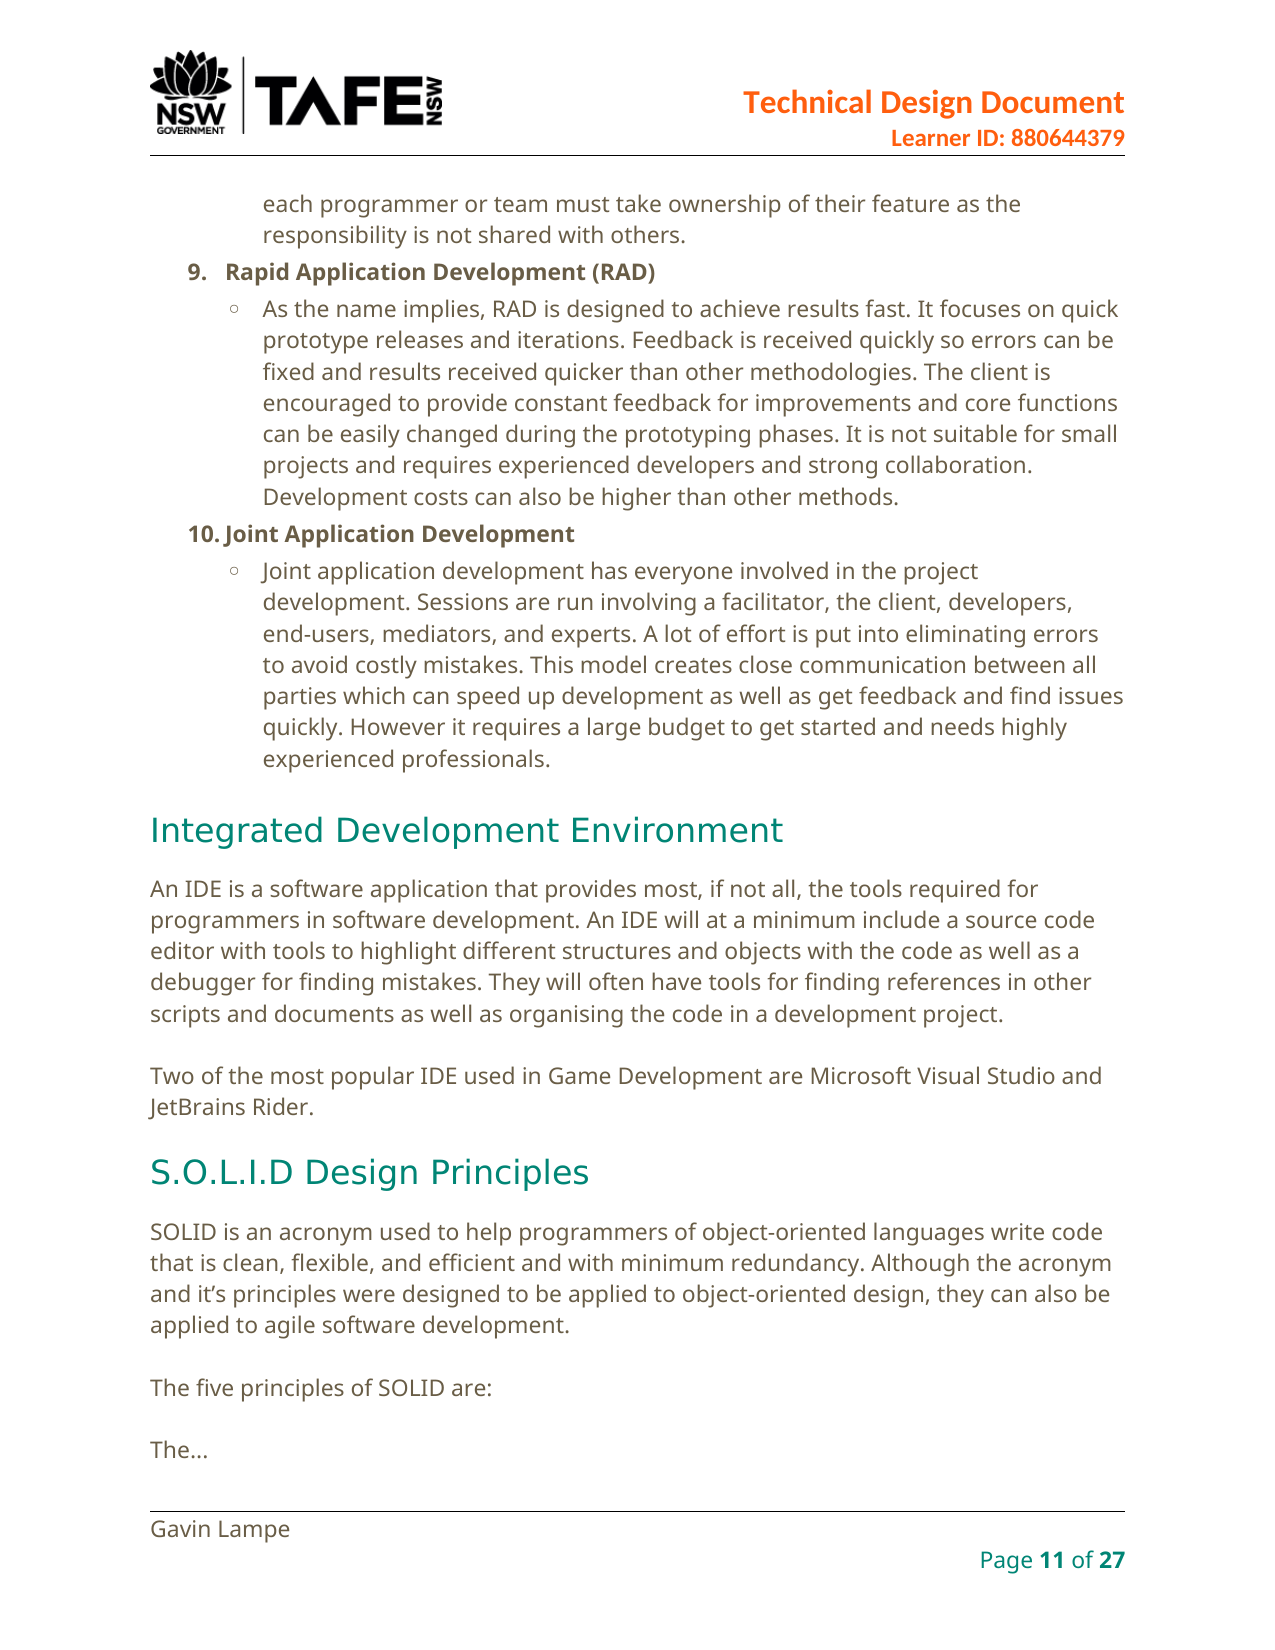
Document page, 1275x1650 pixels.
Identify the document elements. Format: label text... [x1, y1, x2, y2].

text The five principles of SOLID are: [150, 1372, 1125, 1403]
text The... [150, 1434, 1125, 1465]
list Rapid Application Development (RAD) [187, 256, 1125, 287]
text Integrated Development Environment [150, 811, 1125, 850]
text An IDE is a software application that provides most, if not all, the tools required for programmers in software development. An IDE will at a minimum include a source code editor with tools to highlight different structures and objects with the code as well as a debugger for finding mistakes. They will often have tools for finding references in other scripts and documents as well as organising the code in a development project. [150, 873, 1125, 1029]
list Joint Application Development [187, 518, 1125, 549]
list each programmer or team must take ownership of their feature as the responsibility is not shared with others. [225, 188, 1125, 250]
text Two of the most popular IDE used in Game Development are Microsoft Visual Studio and JetBrains Rider. [150, 1060, 1125, 1123]
list As the name implies, RAD is designed to achieve results fast. It focuses on quick prototype releases and iterations. Feedback is received quickly so errors can be fixed and results received quicker than other methodologies. The client is encouraged to provide constant feedback for improvements and core functions can be easily changed during the prototyping phases. It is not suitable for small projects and requires experienced developers and strong collaboration. Development costs can also be higher than other methods. [225, 293, 1125, 512]
text S.O.L.I.D Design Principles [150, 1154, 1125, 1193]
picture [150, 50, 442, 134]
text SOLID is an acronym used to help programmers of object-oriented languages write code that is clean, flexible, and efficient and with minimum redundancy. Although the acronym and it’s principles were designed to be applied to object-oriented design, they can also be applied to agile software development. [150, 1215, 1125, 1340]
list Joint application development has everyone involved in the project development. Sessions are run involving a facilitator, the client, developers, end-users, mediators, and experts. A lot of effort is put into eliminating errors to avoid costly mistakes. This model creates close communication between all parties which can speed up development as well as get feedback and find issues quickly. However it requires a large budget to get started and needs highly experienced professionals. [225, 555, 1125, 774]
